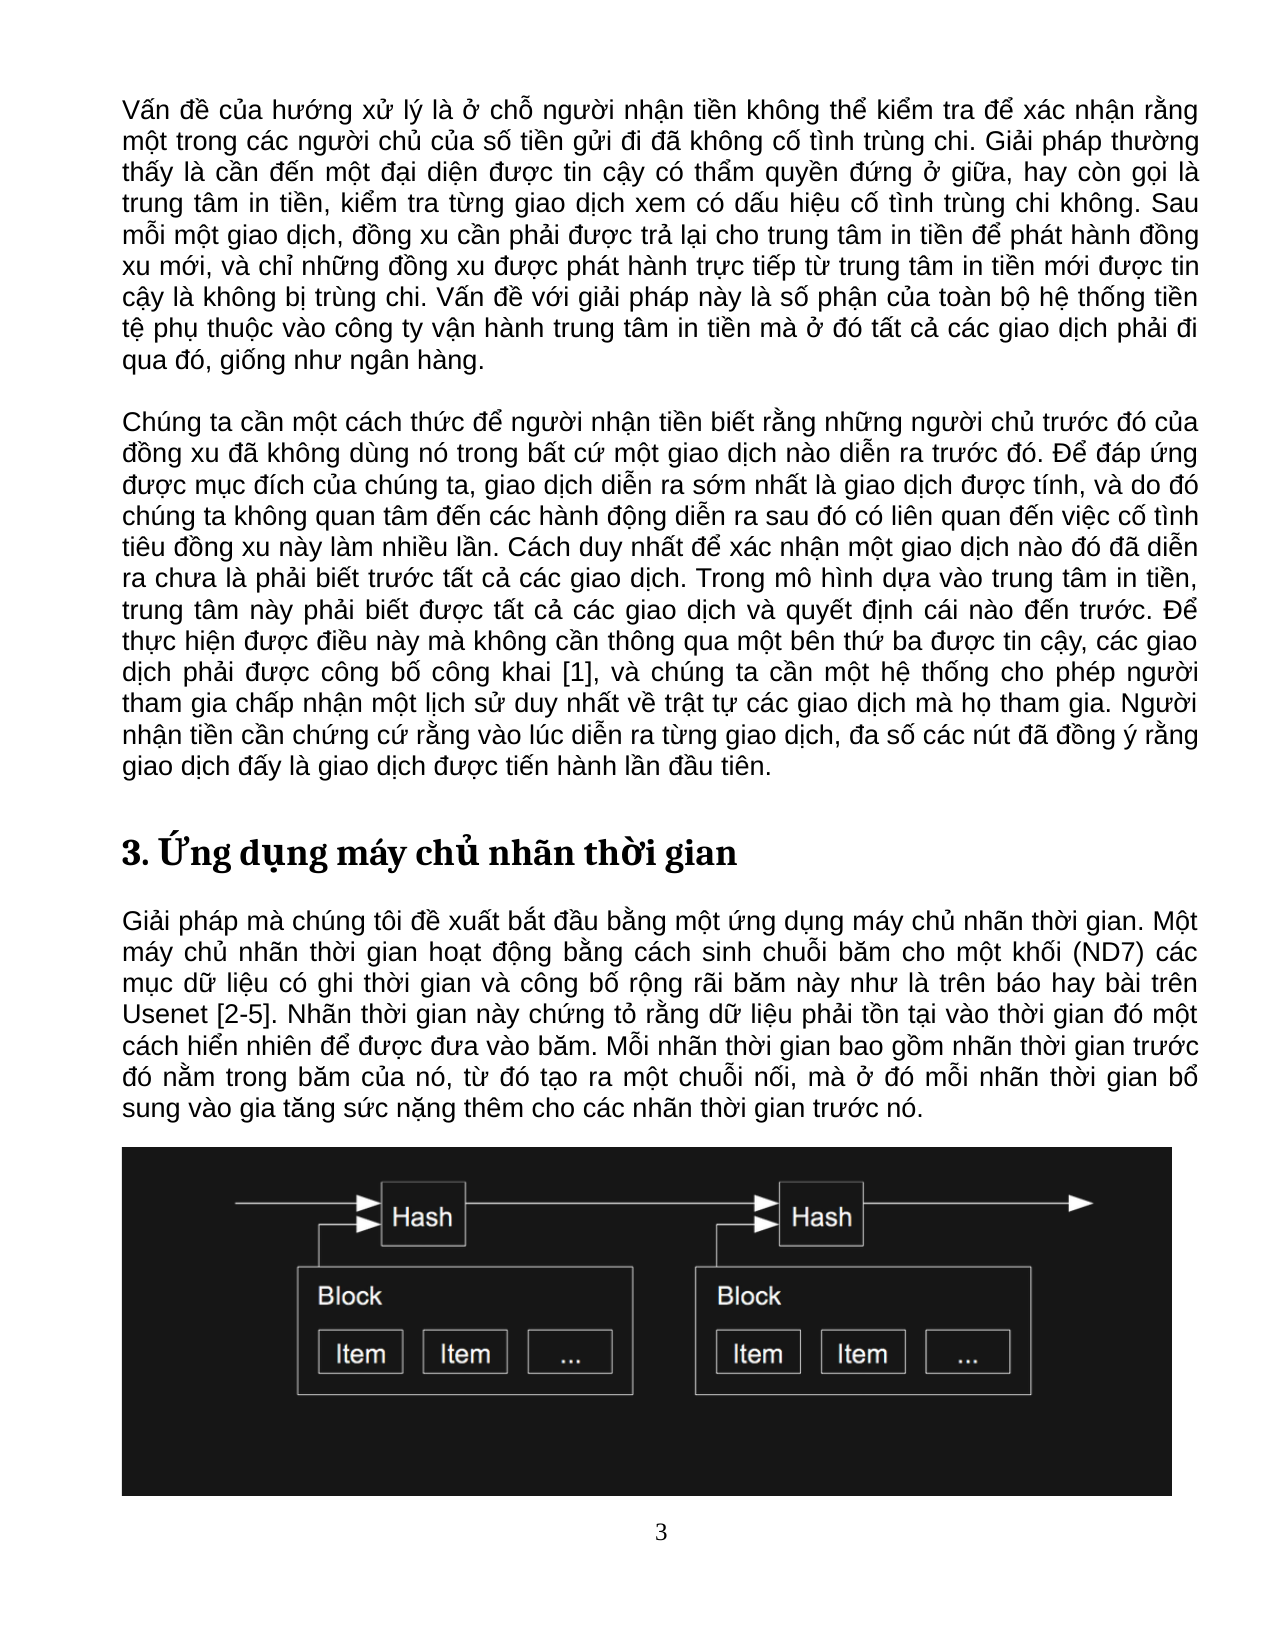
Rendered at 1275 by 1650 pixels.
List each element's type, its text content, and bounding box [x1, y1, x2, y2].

subtitle 3. Ứng dụng máy chủ nhãn thời gian [122, 831, 1200, 874]
text Giải pháp mà chúng tôi đề xuất bắt đầu bằng một ứng dụng máy chủ nhãn thời gian. Một máy chủ nhãn thời gian hoạt động bằng cách sinh chuỗi băm cho một khối (ND7) các mục dữ liệu có ghi thời gian và công bố rộng rãi băm này như là trên báo hay bài trên Usenet [2-5]. Nhãn thời gian này chứng tỏ rằng dữ liệu phải tồn tại vào thời gian đó một cách hiển nhiên để được đưa vào băm. Mỗi nhãn thời gian bao gồm nhãn thời gian trước đó nằm trong băm của nó, từ đó tạo ra một chuỗi nối, mà ở đó mỗi nhãn thời gian bổ sung vào gia tăng sức nặng thêm cho các nhãn thời gian trước nó. [122, 905, 1200, 1123]
text Chúng ta cần một cách thức để người nhận tiền biết rằng những người chủ trước đó của đồng xu đã không dùng nó trong bất cứ một giao dịch nào diễn ra trước đó. Để đáp ứng được mục đích của chúng ta, giao dịch diễn ra sớm nhất là giao dịch được tính, và do đó chúng ta không quan tâm đến các hành động diễn ra sau đó có liên quan đến việc cố tình tiêu đồng xu này làm nhiều lần. Cách duy nhất để xác nhận một giao dịch nào đó đã diễn ra chưa là phải biết trước tất cả các giao dịch. Trong mô hình dựa vào trung tâm in tiền, trung tâm này phải biết được tất cả các giao dịch và quyết định cái nào đến trước. Để thực hiện được điều này mà không cần thông qua một bên thứ ba được tin cậy, các giao dịch phải được công bố công khai [1], và chúng ta cần một hệ thống cho phép người tham gia chấp nhận một lịch sử duy nhất về trật tự các giao dịch mà họ tham gia. Người nhận tiền cần chứng cứ rằng vào lúc diễn ra từng giao dịch, đa số các nút đã đồng ý rằng giao dịch đấy là giao dịch được tiến hành lần đầu tiên. [122, 406, 1200, 781]
text Vấn đề của hướng xử lý là ở chỗ người nhận tiền không thể kiểm tra để xác nhận rằng một trong các người chủ của số tiền gửi đi đã không cố tình trùng chi. Giải pháp thường thấy là cần đến một đại diện được tin cậy có thẩm quyền đứng ở giữa, hay còn gọi là trung tâm in tiền, kiểm tra từng giao dịch xem có dấu hiệu cố tình trùng chi không. Sau mỗi một giao dịch, đồng xu cần phải được trả lại cho trung tâm in tiền để phát hành đồng xu mới, và chỉ những đồng xu được phát hành trực tiếp từ trung tâm in tiền mới được tin cậy là không bị trùng chi. Vấn đề với giải pháp này là số phận của toàn bộ hệ thống tiền tệ phụ thuộc vào công ty vận hành trung tâm in tiền mà ở đó tất cả các giao dịch phải đi qua đó, giống như ngân hàng. [122, 94, 1200, 375]
picture [121, 1147, 1172, 1496]
